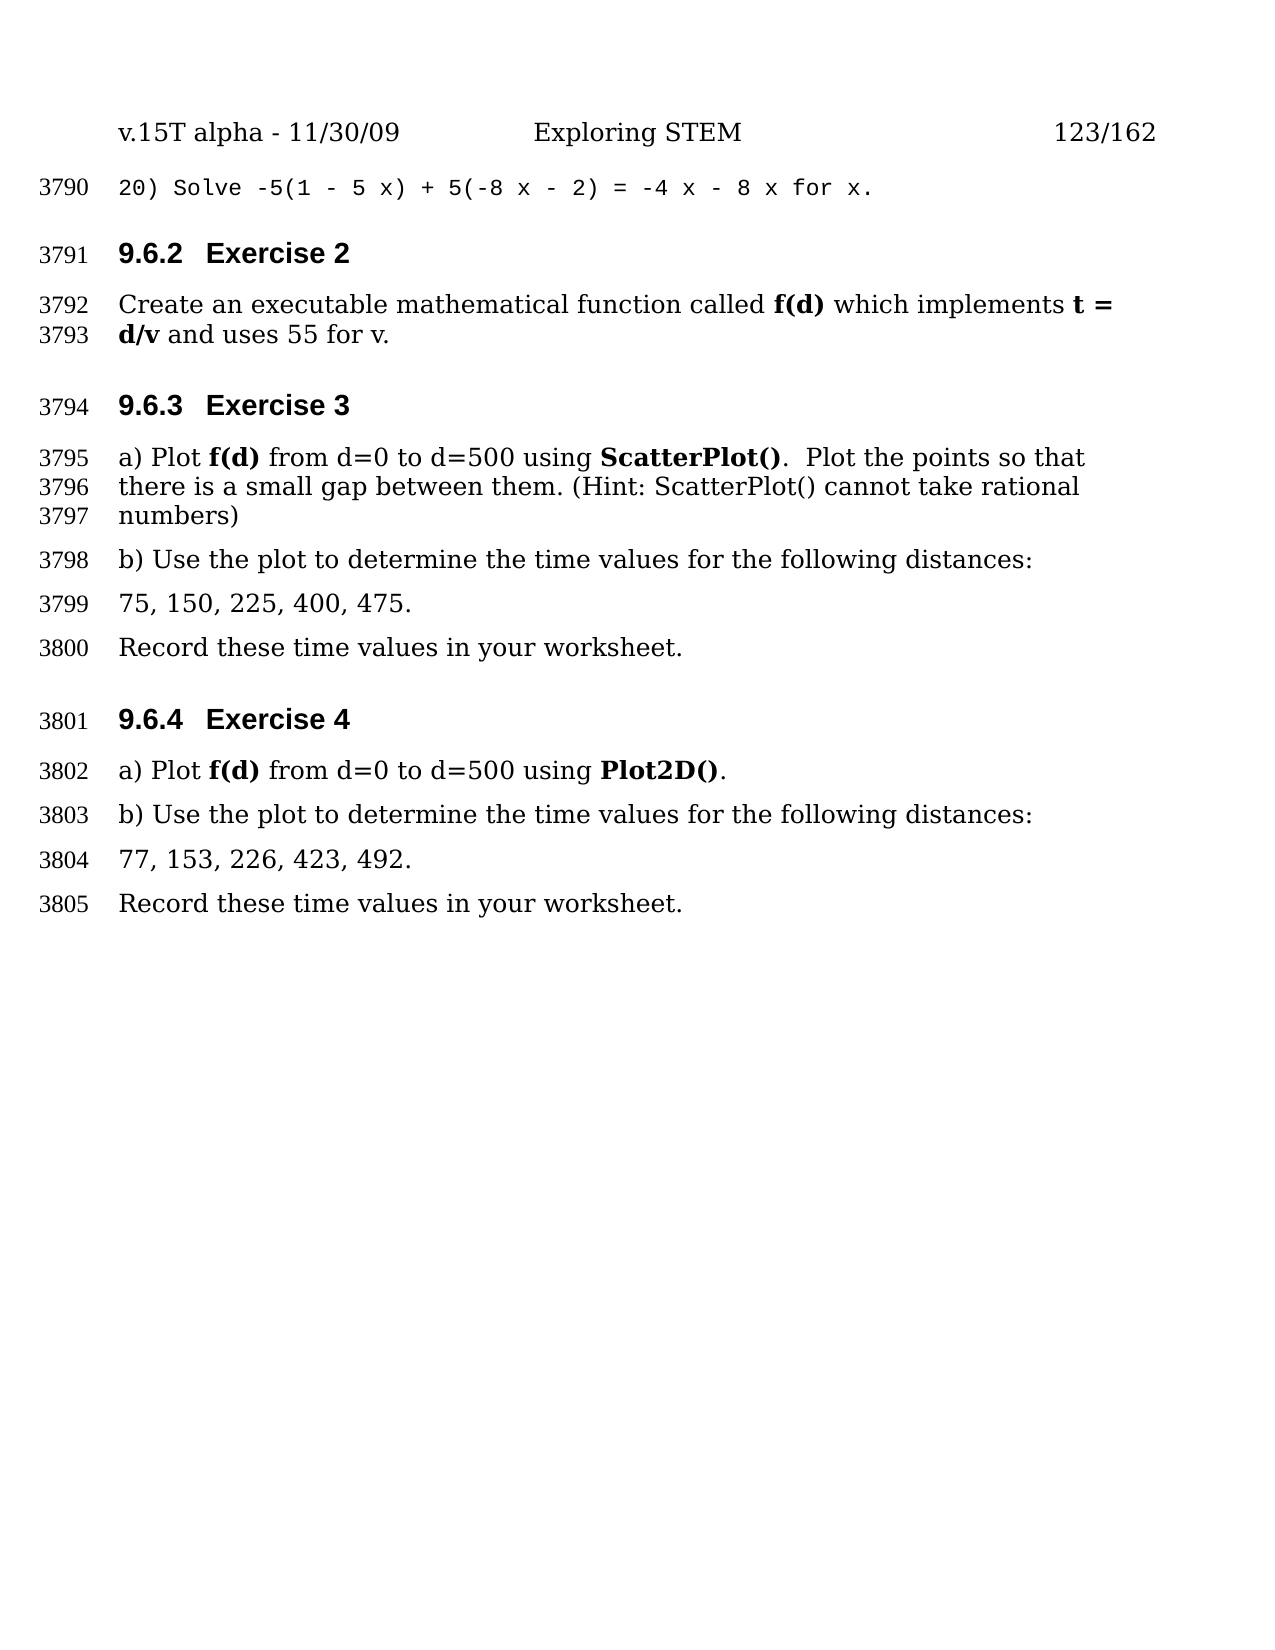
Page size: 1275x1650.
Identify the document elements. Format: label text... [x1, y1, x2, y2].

text a) Plot f(d) from d=0 to d=500 using Plot2D(). [118, 756, 1157, 786]
text Record these time values in your worksheet. [118, 633, 1157, 663]
subtitle Exercise 4 [118, 702, 1157, 735]
text a) Plot f(d) from d=0 to d=500 using ScatterPlot(). Plot the points so that there is a small gap between them. (Hint: ScatterPlot() cannot take rational numbers) [118, 442, 1157, 530]
text b) Use the plot to determine the time values for the following distances: [118, 545, 1157, 574]
text b) Use the plot to determine the time values for the following distances: [118, 801, 1157, 830]
text Record these time values in your worksheet. [118, 889, 1157, 918]
text 75, 150, 225, 400, 475. [118, 589, 1157, 618]
subtitle Exercise 2 [118, 236, 1157, 269]
text Create an executable mathematical function called f(d) which implements t = d/v and uses 55 for v. [118, 290, 1157, 349]
subtitle Exercise 3 [118, 388, 1157, 422]
text 20) Solve -5(1 - 5 x) + 5(-8 x - 2) = -4 x - 8 x for x. [118, 177, 1157, 203]
text 77, 153, 226, 423, 492. [118, 845, 1157, 874]
